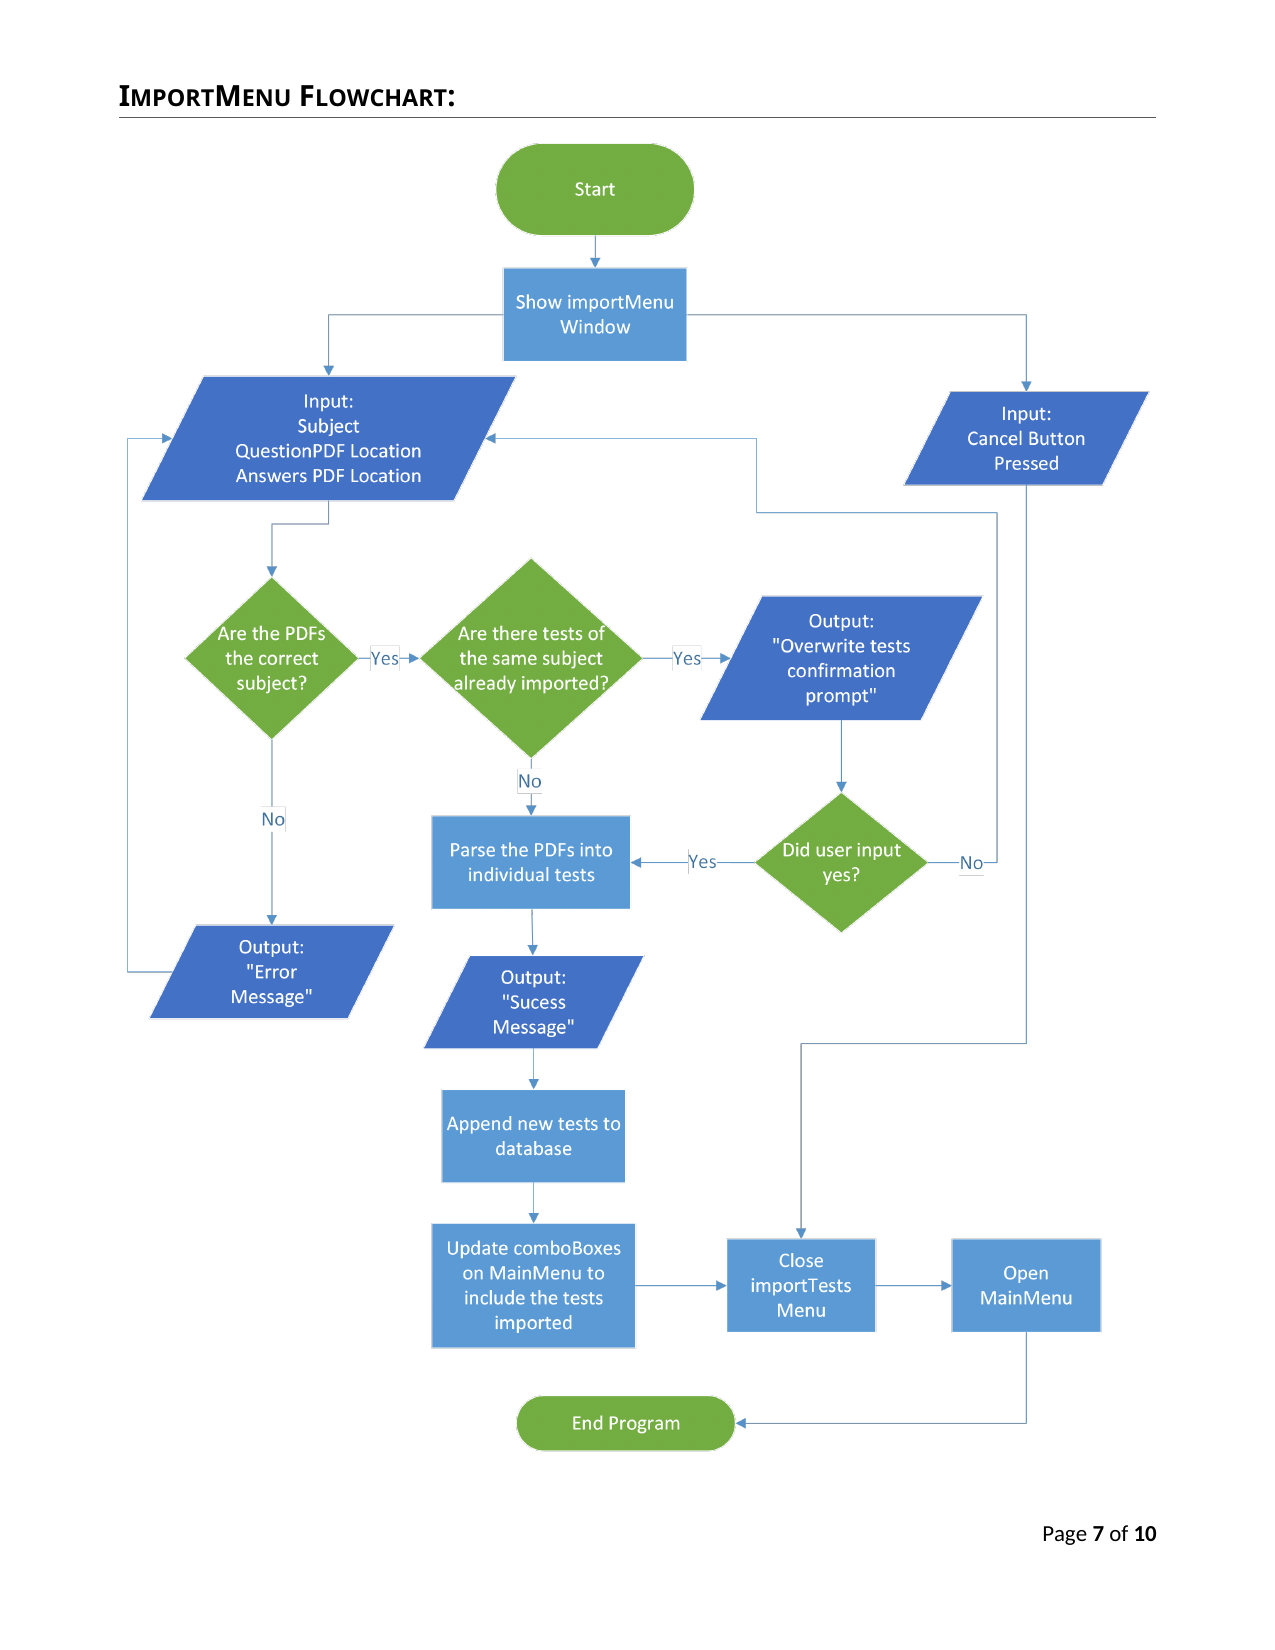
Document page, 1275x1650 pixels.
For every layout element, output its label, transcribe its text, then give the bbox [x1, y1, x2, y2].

subtitle ImportMenu Flowchart: [118, 75, 1156, 118]
